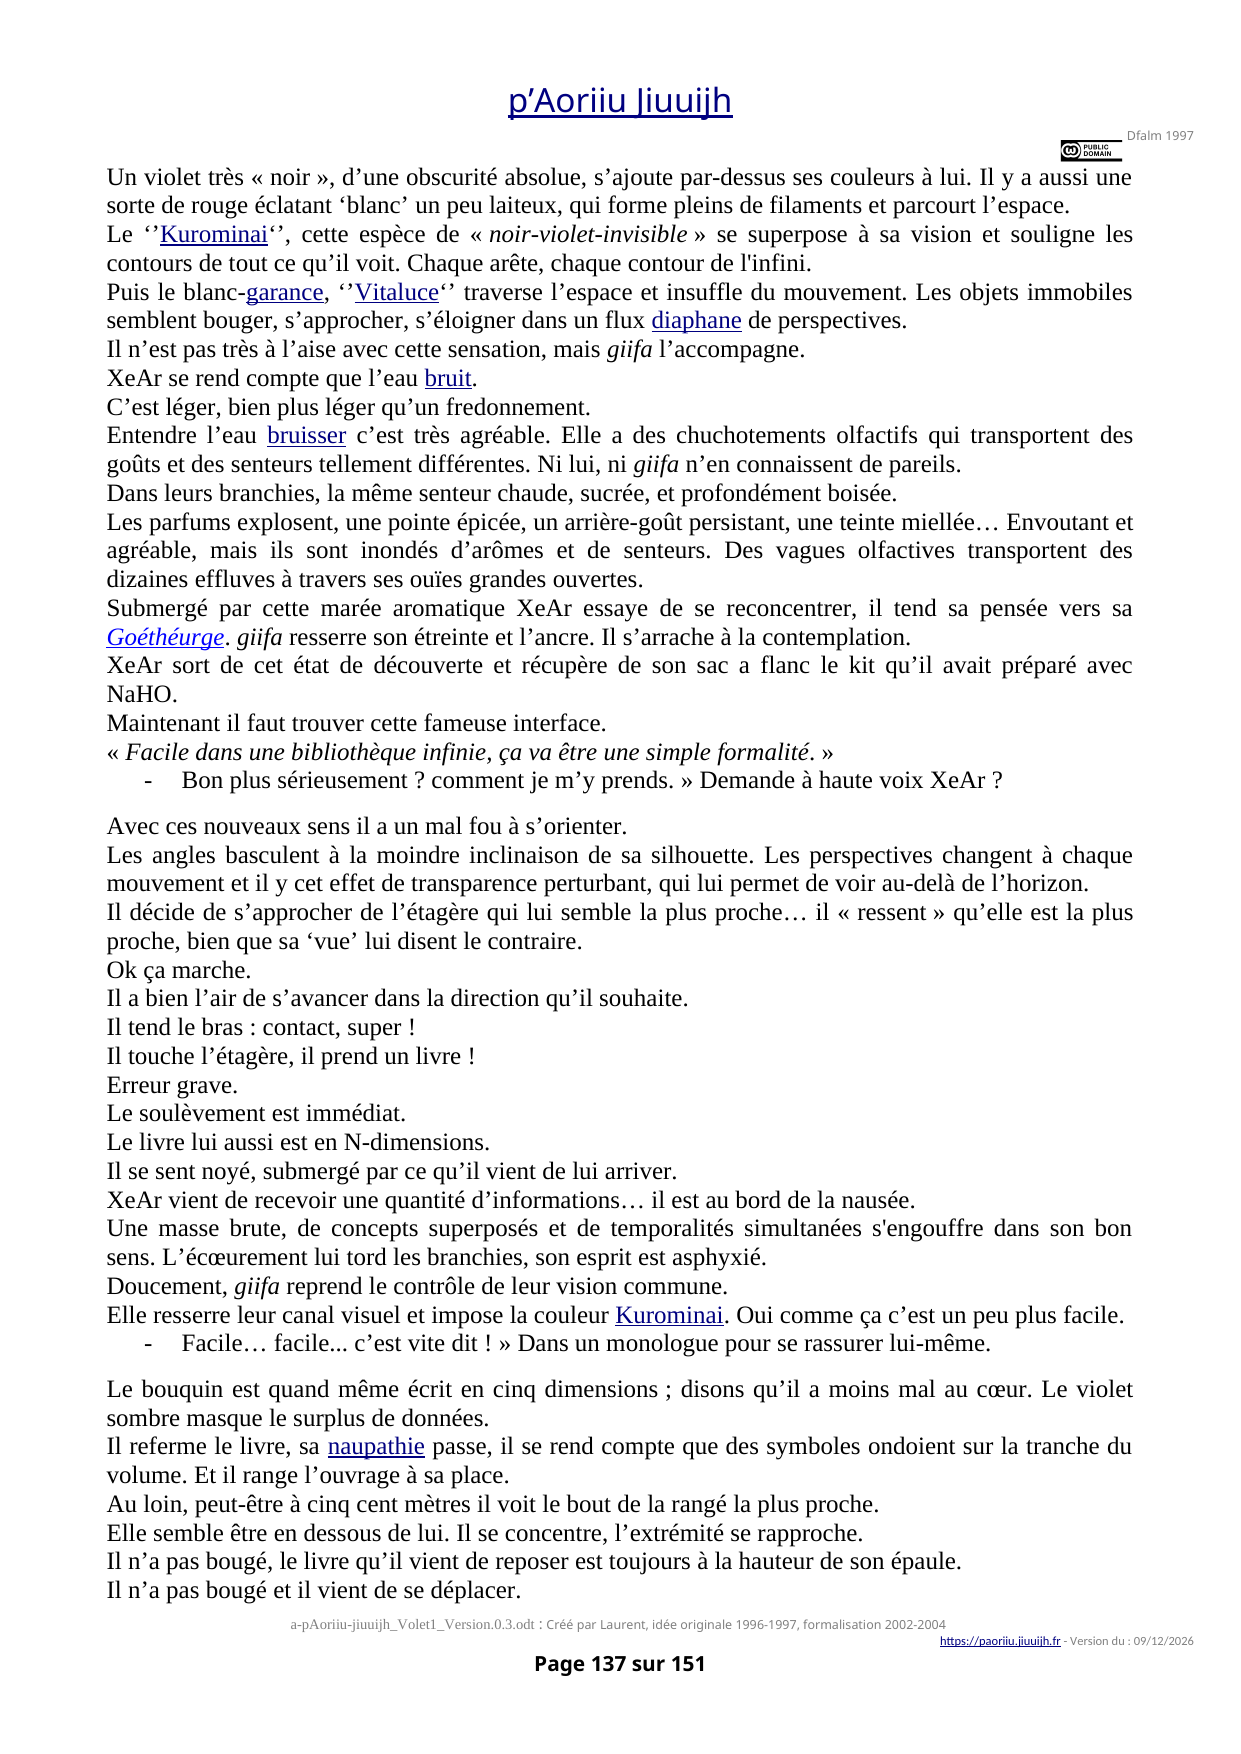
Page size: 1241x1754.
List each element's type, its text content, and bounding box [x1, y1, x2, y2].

text Le bouquin est quand même écrit en cinq dimensions ; disons qu’il a moins mal au cœur. Le violet sombre masque le surplus de données. [106, 1374, 1134, 1431]
text Il décide de s’approcher de l’étagère qui lui semble la plus proche… il « ressent » qu’elle est la plus proche, bien que sa ‘vue’ lui disent le contraire. [106, 897, 1134, 955]
text Entendre l’eau bruisser c’est très agréable. Elle a des chuchotements olfactifs qui transportent des goûts et des senteurs tellement différentes. Ni lui, ni giifa n’en connaissent de pareils. [106, 421, 1134, 478]
text Maintenant il faut trouver cette fameuse interface. [106, 708, 1134, 737]
text Il a bien l’air de s’avancer dans la direction qu’il souhaite. [106, 983, 1134, 1012]
text Il referme le livre, sa naupathie passe, il se rend compte que des symboles ondoient sur la tranche du volume. Et il range l’ouvrage à sa place. [106, 1431, 1134, 1489]
text Un violet très « noir », d’une obscurité absolue, s’ajoute par-dessus ses couleurs à lui. Il y a aussi une sorte de rouge éclatant ‘blanc’ un peu laiteux, qui forme pleins de filaments et parcourt l’espace. [106, 162, 1134, 219]
list Facile… facile... c’est vite dit ! » Dans un monologue pour se rassurer lui-même. [144, 1328, 1134, 1357]
text Le soulèvement est immédiat. [106, 1098, 1134, 1127]
text Le livre lui aussi est en N-dimensions. [106, 1127, 1134, 1156]
text Elle resserre leur canal visuel et impose la couleur Kurominai. Oui comme ça c’est un peu plus facile. [106, 1300, 1134, 1328]
text Erreur grave. [106, 1070, 1134, 1098]
text Les angles basculent à la moindre inclinaison de sa silhouette. Les perspectives changent à chaque mouvement et il y cet effet de transparence perturbant, qui lui permet de voir au-delà de l’horizon. [106, 840, 1134, 897]
text Ok ça marche. [106, 955, 1134, 983]
text XeAr se rend compte que l’eau bruit. [106, 363, 1134, 392]
text Il n’a pas bougé, le livre qu’il vient de reposer est toujours à la hauteur de son épaule. [106, 1546, 1134, 1575]
text Il se sent noyé, submergé par ce qu’il vient de lui arriver. [106, 1156, 1134, 1185]
text « Facile dans une bibliothèque infinie, ça va être une simple formalité. » [106, 737, 1134, 766]
text Puis le blanc-garance, ‘’Vitaluce‘’ traverse l’espace et insuffle du mouvement. Les objets immobiles semblent bouger, s’approcher, s’éloigner dans un flux diaphane de perspectives. [106, 277, 1134, 334]
text Au loin, peut-être à cinq cent mètres il voit le bout de la rangé la plus proche. [106, 1489, 1134, 1518]
text Une masse brute, de concepts superposés et de temporalités simultanées s'engouffre dans son bon sens. L’écœurement lui tord les branchies, son esprit est asphyxié. [106, 1213, 1134, 1271]
text XeAr sort de cet état de découverte et récupère de son sac a flanc le kit qu’il avait préparé avec NaHO. [106, 651, 1134, 708]
text XeAr vient de recevoir une quantité d’informations… il est au bord de la nausée. [106, 1185, 1134, 1213]
list Bon plus sérieusement ? comment je m’y prends. » Demande à haute voix XeAr ? [144, 766, 1134, 794]
text Submergé par cette marée aromatique XeAr essaye de se reconcentrer, il tend sa pensée vers sa Goéthéurge. giifa resserre son étreinte et l’ancre. Il s’arrache à la contemplation. [106, 593, 1134, 651]
text Il tend le bras : contact, super ! [106, 1012, 1134, 1041]
text Elle semble être en dessous de lui. Il se concentre, l’extrémité se rapproche. [106, 1518, 1134, 1546]
text C’est léger, bien plus léger qu’un fredonnement. [106, 392, 1134, 421]
text Doucement, giifa reprend le contrôle de leur vision commune. [106, 1271, 1134, 1300]
text Il n’a pas bougé et il vient de se déplacer. [106, 1575, 1134, 1604]
text Dans leurs branchies, la même senteur chaude, sucrée, et profondément boisée. [106, 478, 1134, 507]
text Il touche l’étagère, il prend un livre ! [106, 1041, 1134, 1070]
text Il n’est pas très à l’aise avec cette sensation, mais giifa l’accompagne. [106, 334, 1134, 363]
text Le ‘’Kurominai‘’, cette espèce de « noir-violet-invisible » se superpose à sa vision et souligne les contours de tout ce qu’il voit. Chaque arête, chaque contour de l'infini. [106, 219, 1134, 277]
text Les parfums explosent, une pointe épicée, un arrière-goût persistant, une teinte miellée… Envoutant et agréable, mais ils sont inondés d’arômes et de senteurs. Des vagues olfactives transportent des dizaines effluves à travers ses ouïes grandes ouvertes. [106, 507, 1134, 593]
text Avec ces nouveaux sens il a un mal fou à s’orienter. [106, 811, 1134, 840]
